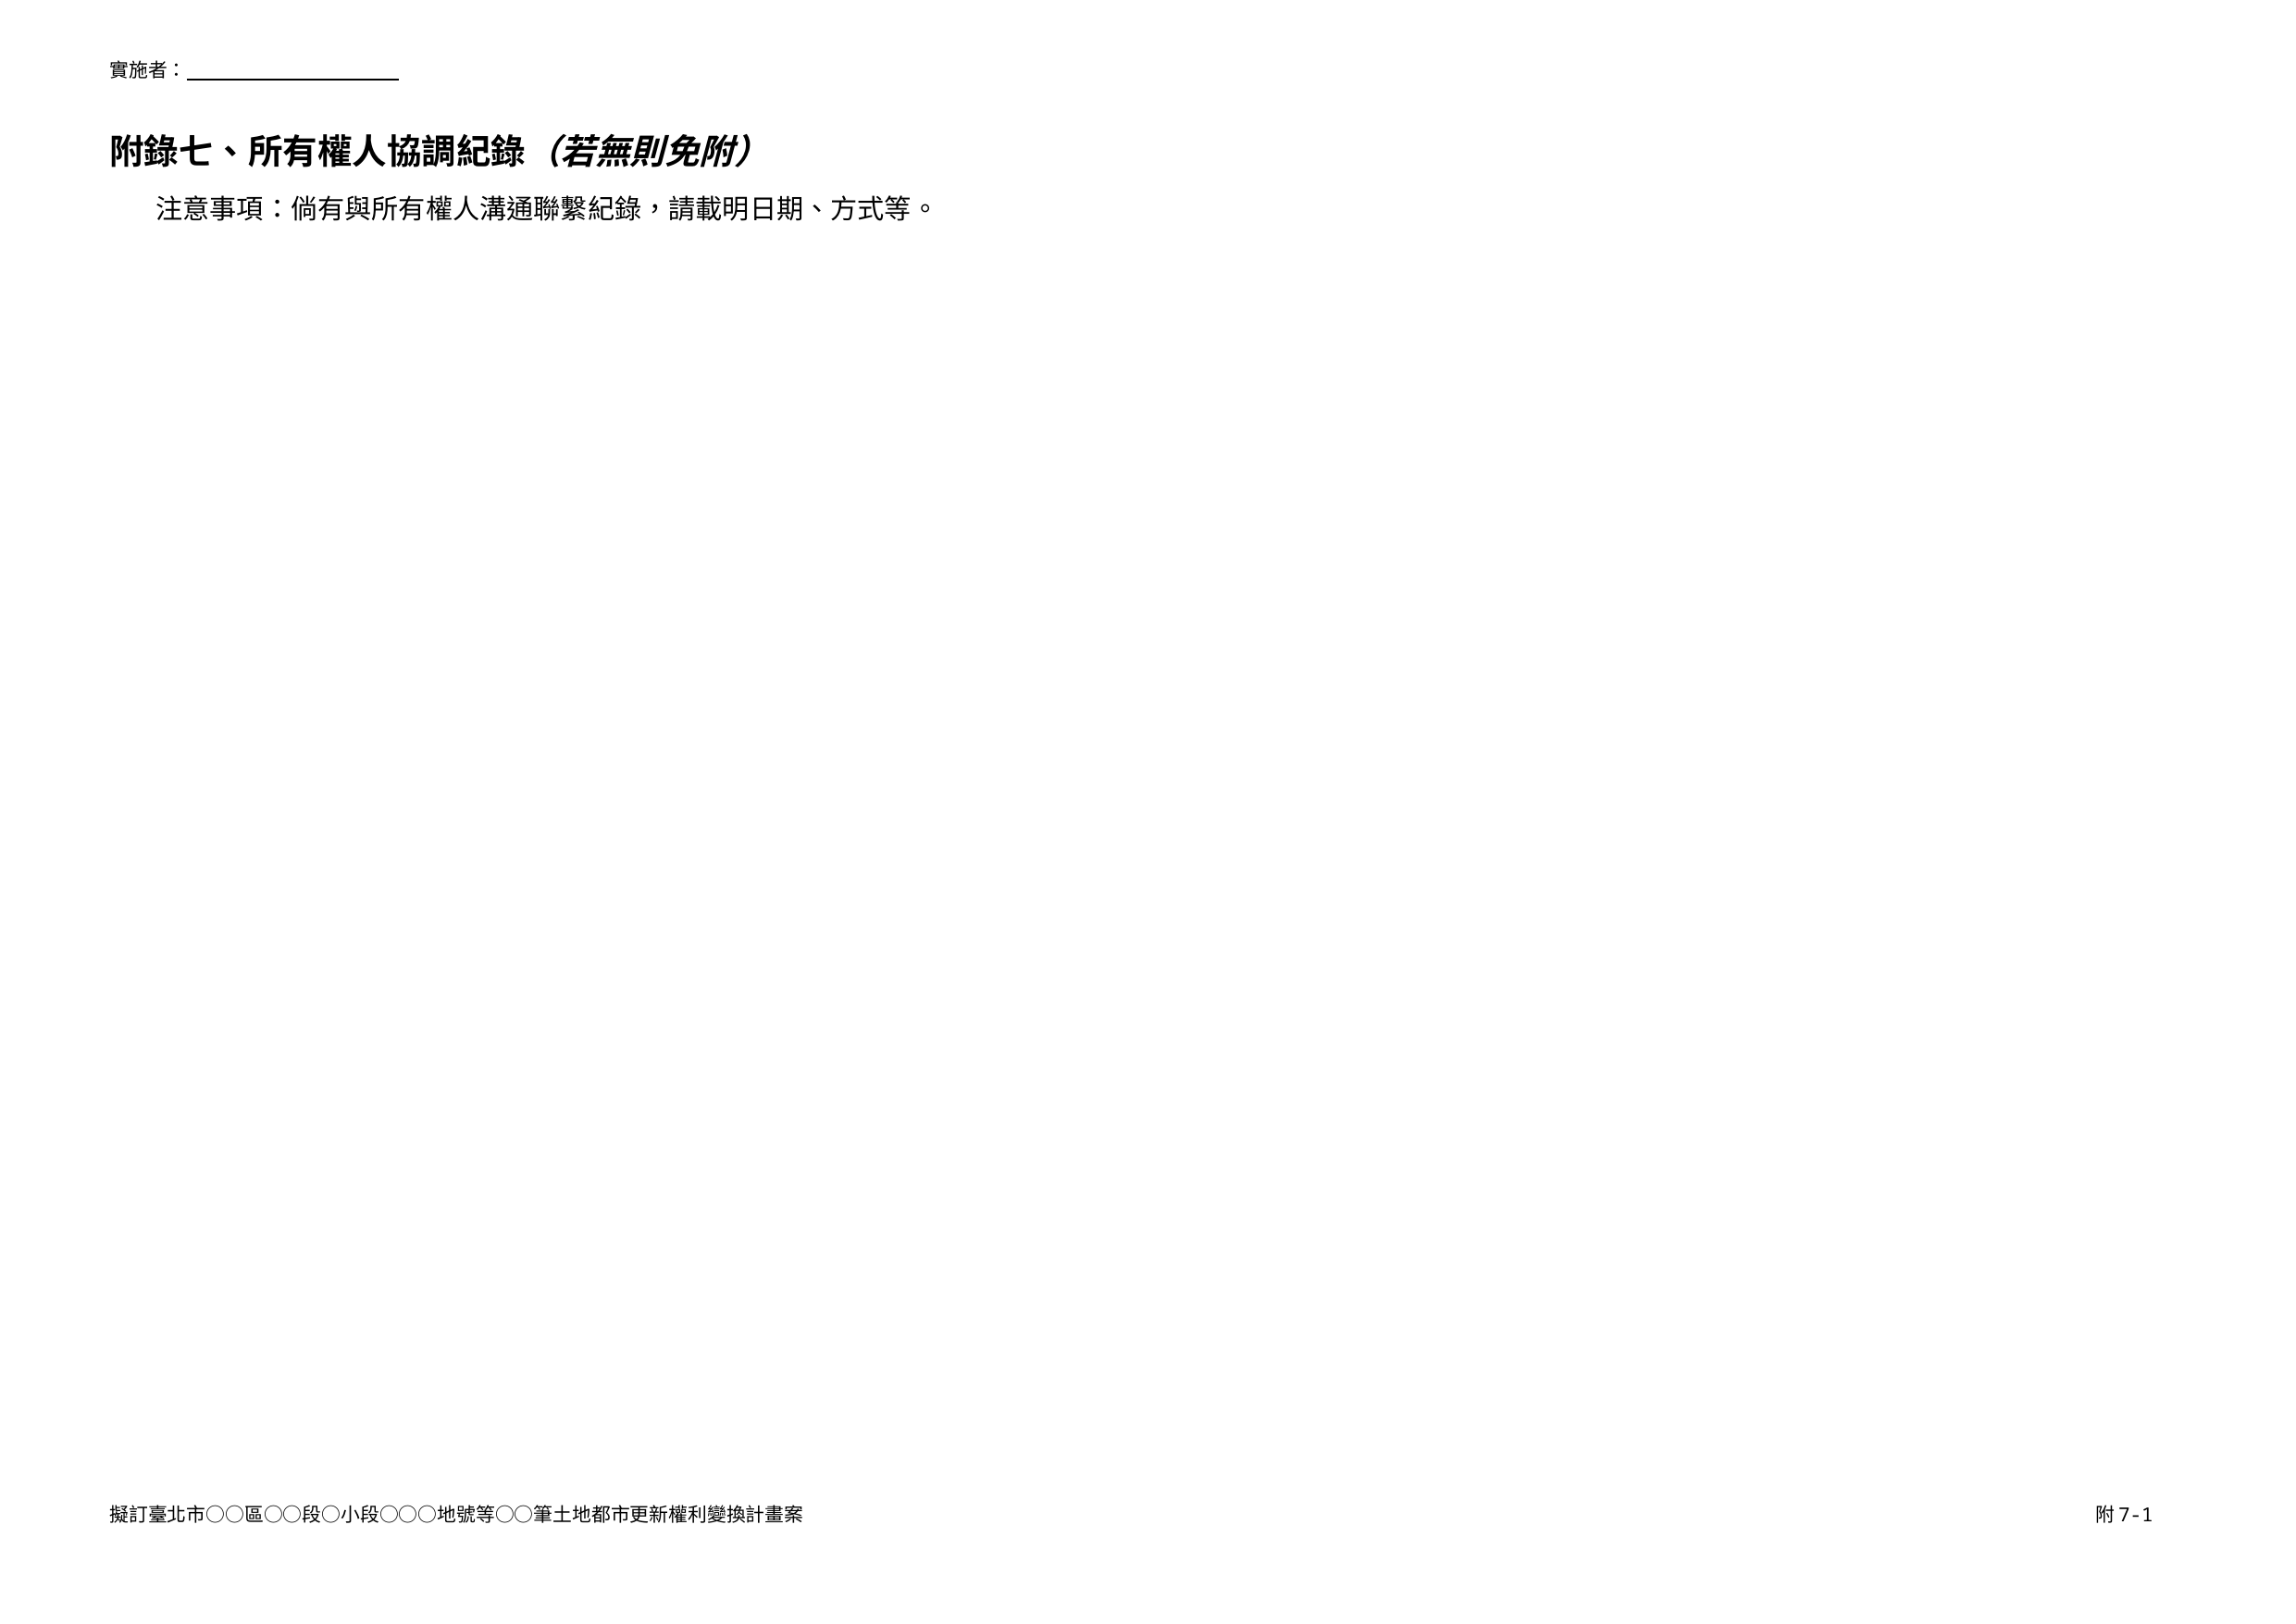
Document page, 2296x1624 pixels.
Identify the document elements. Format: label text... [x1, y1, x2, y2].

subtitle 附錄七、所有權人協調紀錄（若無則免附） [109, 110, 2186, 168]
text 注意事項：倘有與所有權人溝通聯繫紀錄，請載明日期、方式等。 [155, 168, 2186, 226]
